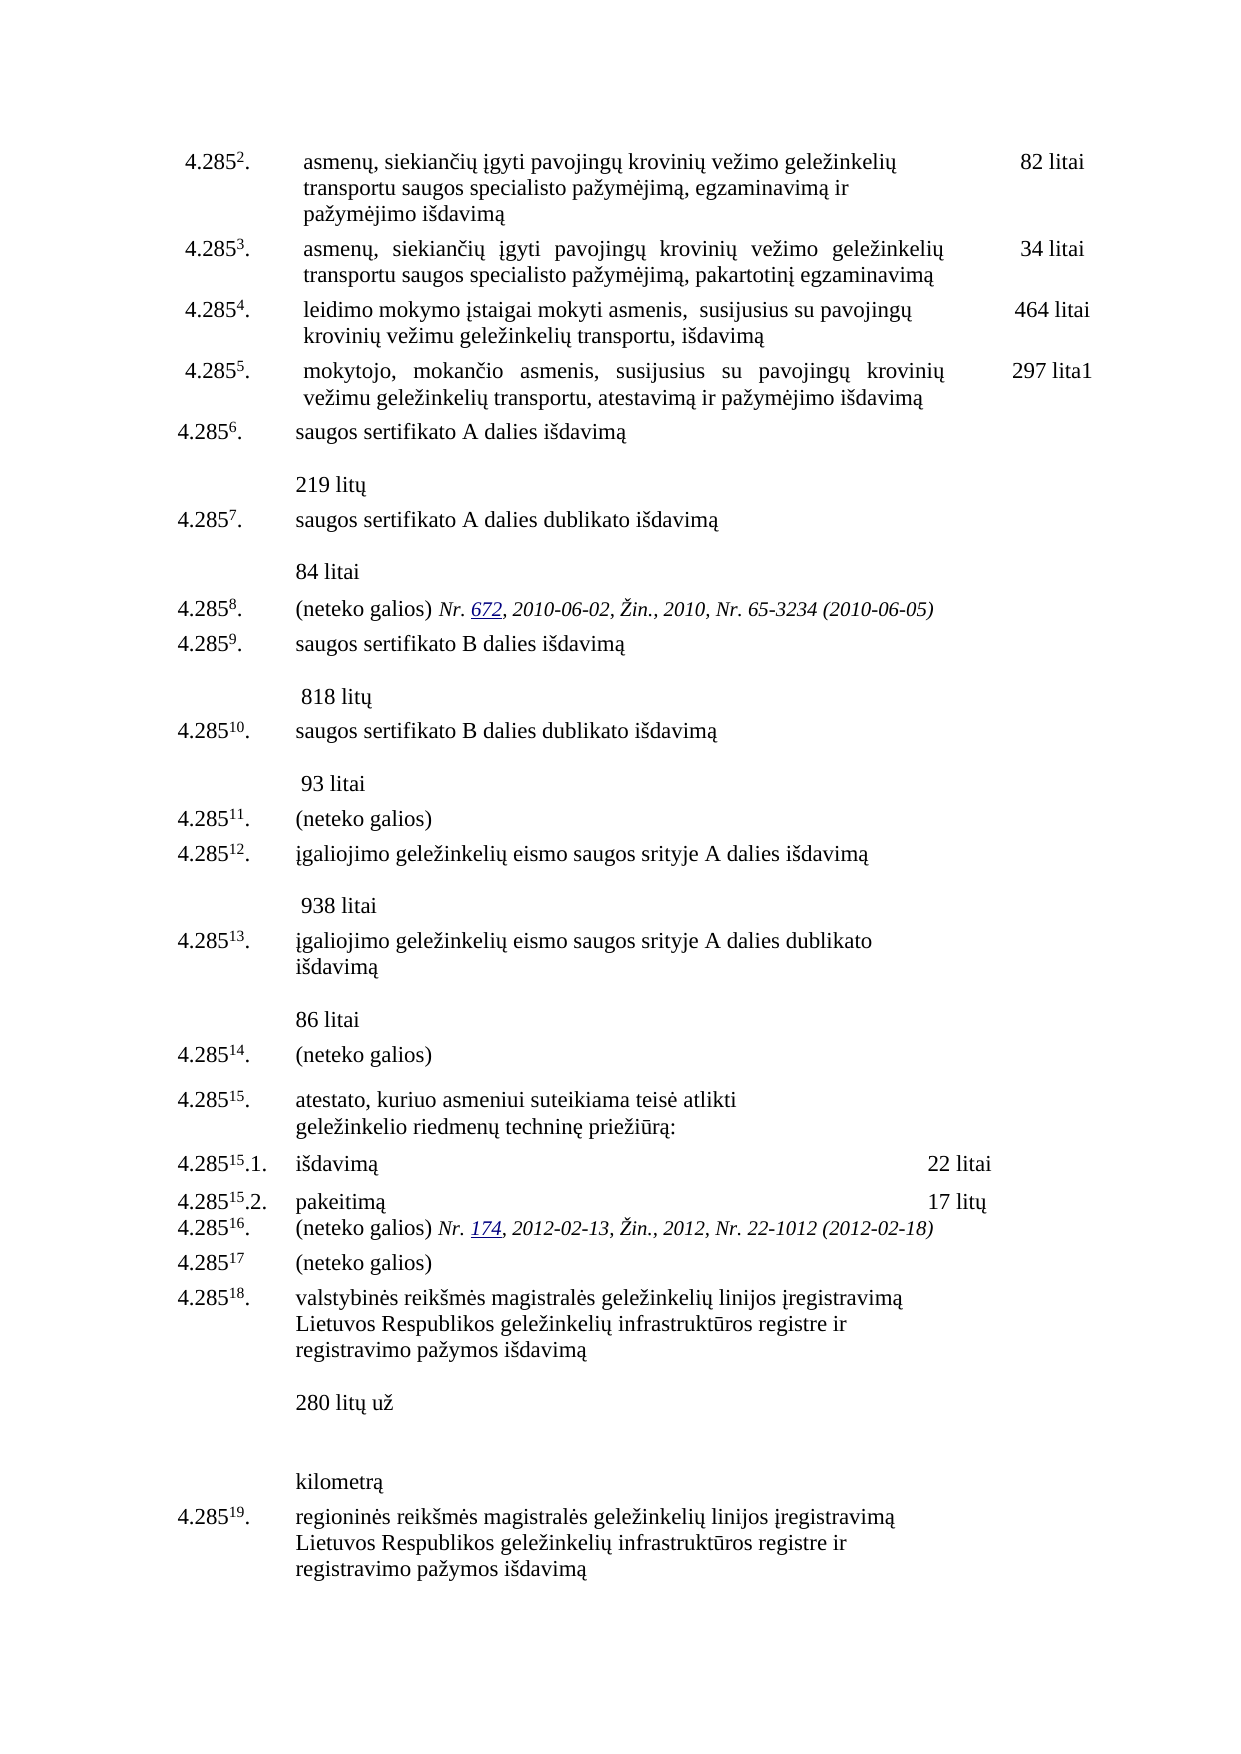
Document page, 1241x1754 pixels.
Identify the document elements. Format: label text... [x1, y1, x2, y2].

table_cell 4.2853. [174, 235, 292, 296]
text 4.28518. valstybinės reikšmės magistralės geležinkelių linijos įregistravimą Lietuvos Respublikos geležinkelių infrastruktūros registre ir registravimo pažymos išdavimą 280 litų už kilometrą [177, 1284, 945, 1494]
table_cell 34 litai [956, 235, 1148, 296]
text 4.28515.2. pakeitimą 17 litų [177, 1177, 1122, 1214]
table_cell 4.2852. [174, 148, 292, 235]
text 4.28510. saugos sertifikato B dalies dublikato išdavimą 93 litai [177, 717, 930, 797]
text 4.28515.1. išdavimą 22 litai [177, 1139, 1122, 1177]
text 4.28512. įgaliojimo geležinkelių eismo saugos srityje A dalies išdavimą 938 litai [177, 839, 930, 919]
text 4.2856. saugos sertifikato A dalies išdavimą 219 litų [177, 418, 930, 497]
text 4.28516. (neteko galios) Nr. 174, 2012-02-13, Žin., 2012, Nr. 22-1012 (2012-02-18) [177, 1214, 989, 1241]
text 4.2858. (neteko galios) Nr. 672, 2010-06-02, Žin., 2010, Nr. 65-3234 (2010-06-05) [177, 593, 1122, 622]
table_cell 82 litai [956, 148, 1148, 235]
text 4.2857. saugos sertifikato A dalies dublikato išdavimą 84 litai [177, 506, 930, 585]
text 4.28517 (neteko galios) [177, 1249, 945, 1275]
table_cell leidimo mokymo įstaigai mokyti asmenis, susijusius su pavojingų krovinių vežimu geležinkelių transportu, išdavimą [292, 296, 956, 357]
table_cell mokytojo, mokančio asmenis, susijusius su pavojingų krovinių vežimu geležinkelių transportu, atestavimą ir pažymėjimo išdavimą [292, 357, 956, 418]
table_cell 4.2854. [174, 296, 292, 357]
text 4.28511. (neteko galios) [177, 805, 1122, 831]
text 4.28515. atestato, kuriuo asmeniui suteikiama teisė atlikti [177, 1075, 1122, 1113]
text 4.28513. įgaliojimo geležinkelių eismo saugos srityje A dalies dublikato išdavimą 86 litai [177, 927, 930, 1032]
table_cell asmenų, siekiančių įgyti pavojingų krovinių vežimo geležinkelių transportu saugos specialisto pažymėjimą, pakartotinį egzaminavimą [292, 235, 956, 296]
table_cell asmenų, siekiančių įgyti pavojingų krovinių vežimo geležinkelių transportu saugos specialisto pažymėjimą, egzaminavimą ir pažymėjimo išdavimą [292, 148, 956, 235]
text 4.28519. regioninės reikšmės magistralės geležinkelių linijos įregistravimą Lietuvos Respublikos geležinkelių infrastruktūros registre ir registravimo pažymos išdavimą [177, 1503, 945, 1582]
table_cell 464 litai [956, 296, 1148, 357]
text geležinkelio riedmenų techninę priežiūrą: [177, 1113, 1122, 1139]
table_cell 4.2855. [174, 357, 292, 418]
text 4.2859. saugos sertifikato B dalies išdavimą 818 litų [177, 630, 930, 709]
table_cell 297 lita1 [956, 357, 1148, 418]
text 4.28514. (neteko galios) [177, 1041, 1122, 1067]
